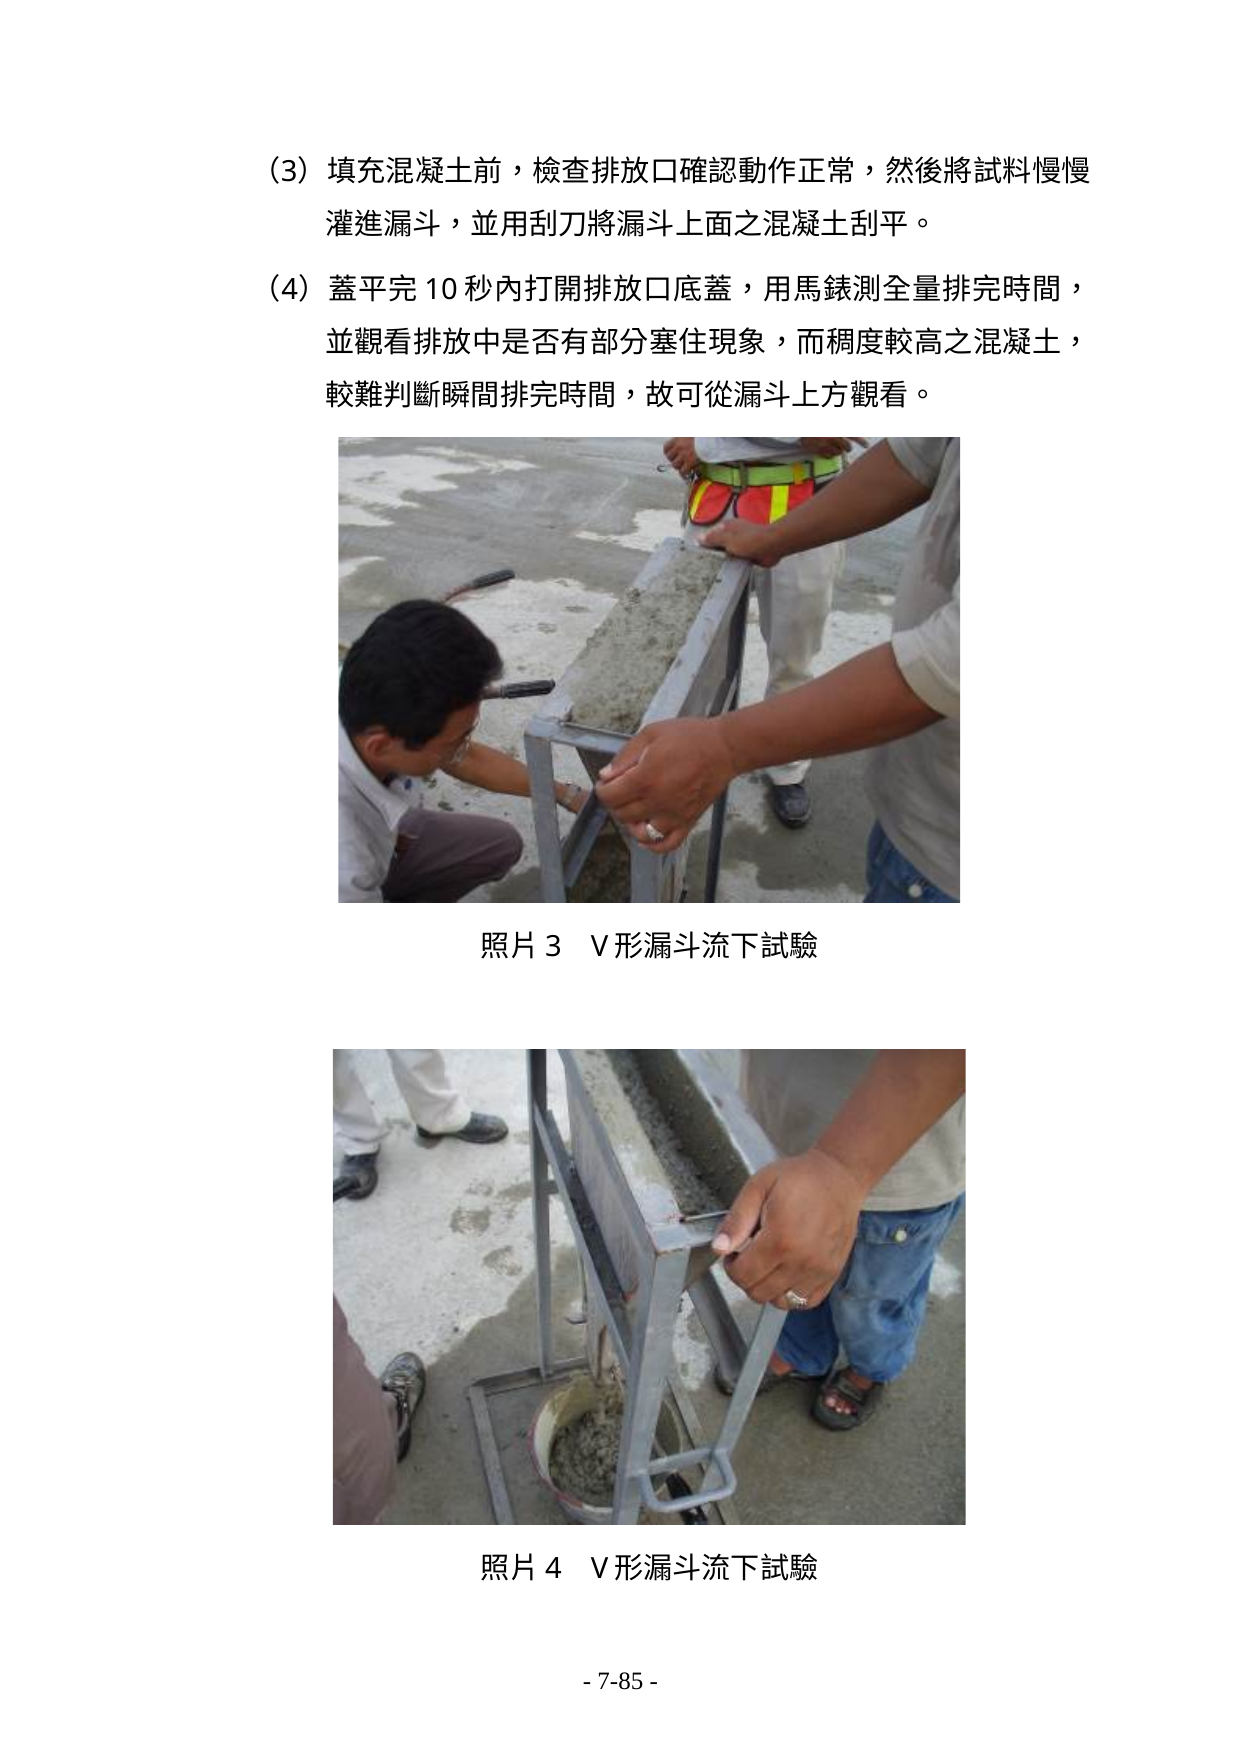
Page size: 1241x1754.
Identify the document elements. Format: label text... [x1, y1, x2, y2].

text （3）填充混凝土前，檢查排放口確認動作正常，然後將試料慢慢灌進漏斗，並用刮刀將漏斗上面之混凝土刮平。 [251, 148, 1092, 243]
picture [332, 1049, 966, 1525]
text 照片3 V形漏斗流下試驗 [148, 922, 1092, 965]
text 照片4 V形漏斗流下試驗 [148, 1544, 1092, 1587]
picture [338, 437, 961, 903]
text （4）蓋平完10秒內打開排放口底蓋，用馬錶測全量排完時間，並觀看排放中是否有部分塞住現象，而稠度較高之混凝土，較難判斷瞬間排完時間，故可從漏斗上方觀看。 [251, 266, 1092, 414]
